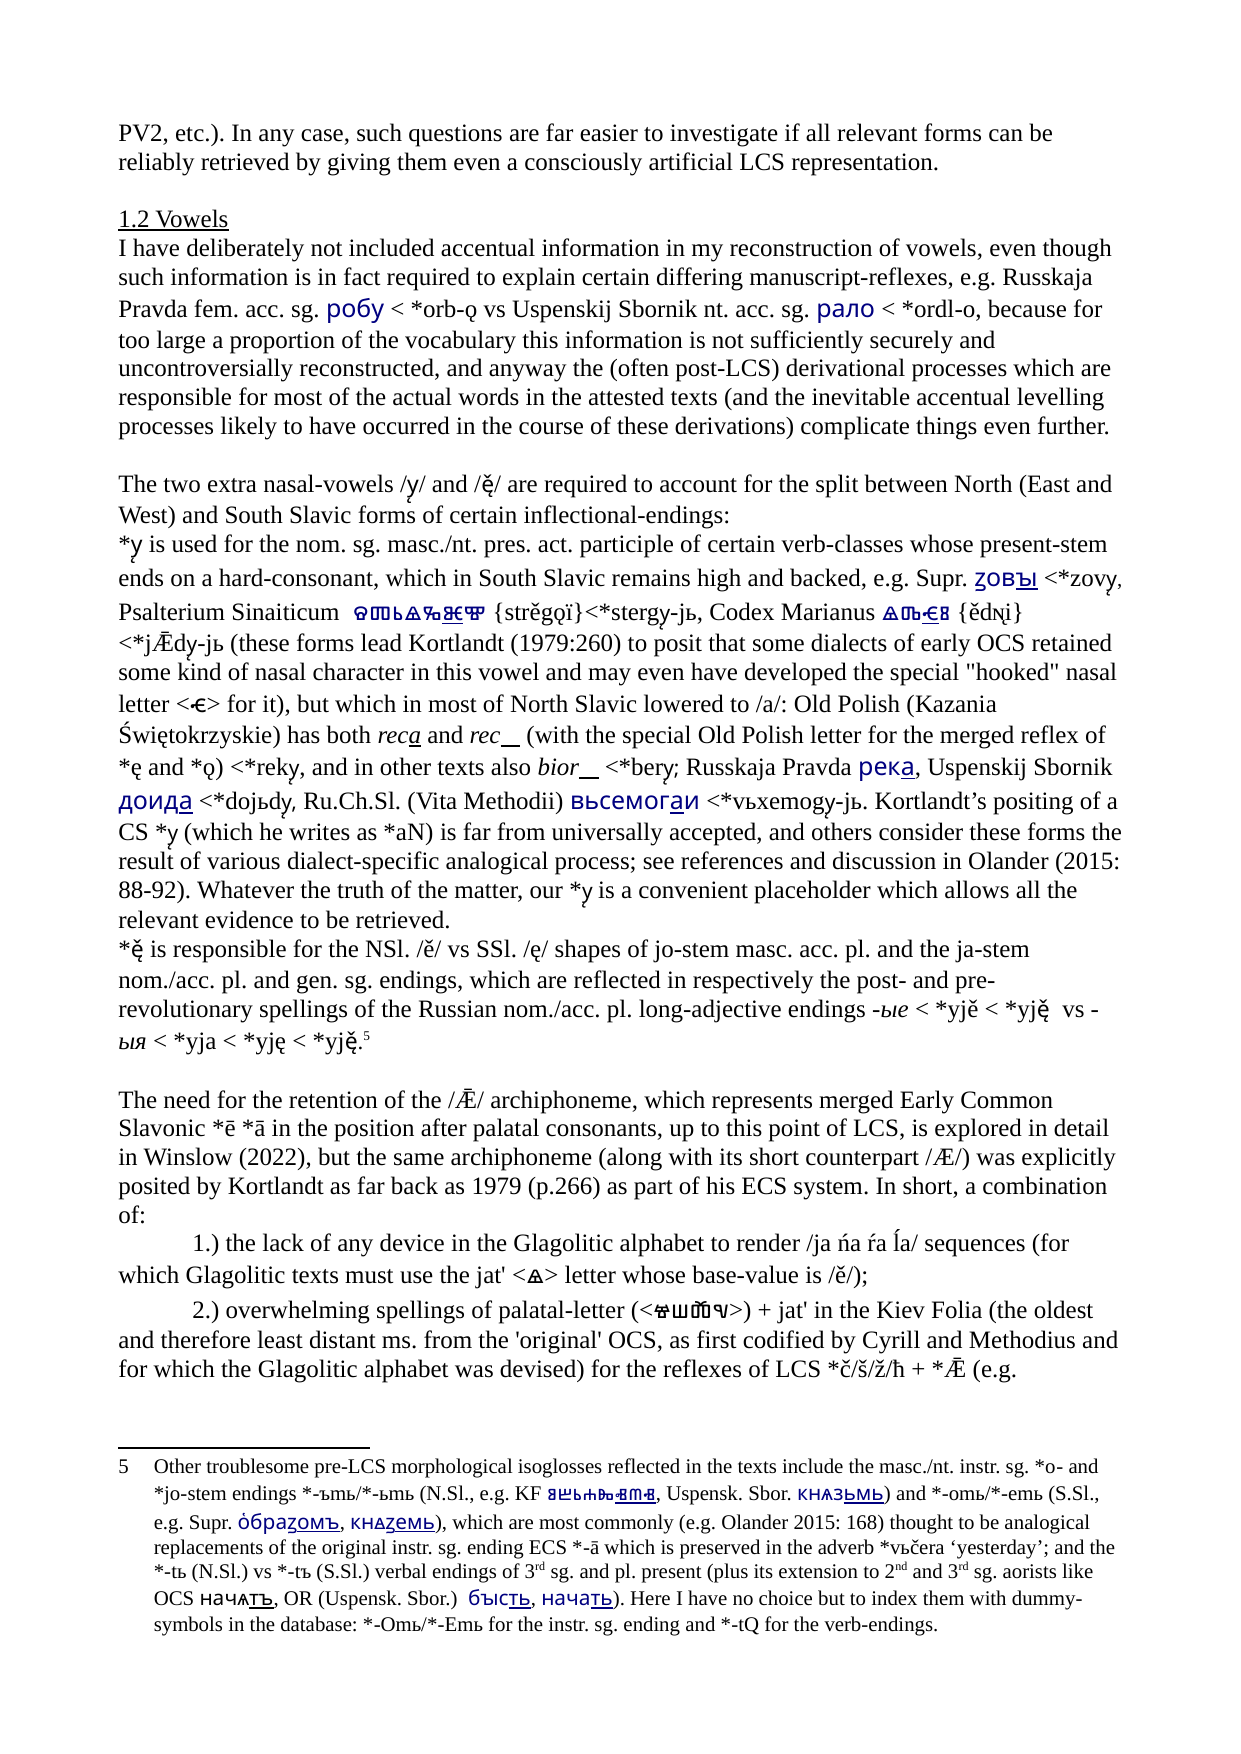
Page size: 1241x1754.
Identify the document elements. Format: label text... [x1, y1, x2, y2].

text The need for the retention of the /Ǣ/ archiphoneme, which represents merged Early Common Slavonic *ē *ā in the position after palatal consonants, up to this point of LCS, is explored in detail in Winslow (2022), but the same archiphoneme (along with its short counterpart /Æ/) was explicitly posited by Kortlandt as far back as 1979 (p.266) as part of his ECS system. In short, a combination of: [118, 1085, 1122, 1228]
text *ę̌ is responsible for the NSl. /ě/ vs SSl. /ę/ shapes of jo-stem masc. acc. pl. and the ja-stem nom./acc. pl. and gen. sg. endings, which are reflected in respectively the post- and pre-revolutionary spellings of the Russian nom./acc. pl. long-adjective endings -ые < *yjě < *yję̌ vs -ыя < *yja < *yję < *yję̌. [118, 933, 1122, 1056]
text 1.2 Vowels [118, 204, 1122, 233]
text 1.) the lack of any device in the Glagolitic alphabet to render /ja ńa ŕa ĺa/ sequences (for which Glagolitic texts must use the jat' <ⱑ> letter whose base-value is /ě/); [118, 1228, 1122, 1291]
text I have deliberately not included accentual information in my reconstruction of vowels, even though such information is in fact required to explain certain differing manuscript-reflexes, e.g. Russkaja Pravda fem. acc. sg. робу < *orb-ǫ vs Uspenskij Sbornik nt. acc. sg. рало < *ordl-o, because for too large a proportion of the vocabulary this information is not sufficiently securely and uncontroversially reconstructed, and anyway the (often post-LCS) derivational processes which are responsible for most of the actual words in the attested texts (and the inevitable accentual levelling processes likely to have occurred in the course of these derivations) complicate things even further. [118, 233, 1122, 440]
text 2.) overwhelming spellings of palatal-letter (<ⱍⱎⰶⱌ>) + jat' in the Kiev Folia (the oldest and therefore least distant ms. from the 'original' OCS, as first codified by Cyrill and Methodius and for which the Glagolitic alphabet was devised) for the reflexes of LCS *č/š/ž/ћ + *Ǣ (e.g. [118, 1291, 1122, 1383]
text The two extra nasal-vowels /y̨/ and /ę̌/ are required to account for the split between North (East and West) and South Slavic forms of certain inflectional-endings: [118, 468, 1122, 528]
text *y̨ is used for the nom. sg. masc./nt. pres. act. participle of certain verb-classes whose present-stem ends on a hard-consonant, which in South Slavic remains high and backed, e.g. Supr. ꙁовꙑ <*zovy̨, Psalterium Sinaiticum ⱄⱅⱃⱑⰳⱘⰺ {strěgǫï}<*stergy̨‑jь, Codex Marianus ⱑⰴⱕⰻ {ědɴ̨i} <*jǢdy̨‑jь (these forms lead Kortlandt (1979:260) to posit that some dialects of early OCS retained some kind of nasal character in this vowel and may even have developed the special "hooked" nasal letter <ⱕ> for it), but which in most of North Slavic lowered to /a/: Old Polish (Kazania Świętokrzyskie) has both reca and recꟁ (with the special Old Polish letter for the merged reflex of *ę and *ǫ) <*reky̨, and in other texts also biorꟁ <*bery̨; Russkaja Pravda река, Uspenskij Sbornik доида <*dojьdy̨, Ru.Ch.Sl. (Vita Methodii) вьсемогаи <*vьxemogy̨‑jь. Kortlandt’s positing of a CS *y̨ (which he writes as *aN) is far from universally accepted, and others consider these forms the result of various dialect-specific analogical process; see references and discussion in Olander (2015: 88-92). Whatever the truth of the matter, our *y̨ is a convenient placeholder which allows all the relevant evidence to be retrieved. [118, 528, 1122, 933]
text Other troublesome pre-LCS morphological isoglosses reflected in the texts include the masc./nt. instr. sg. *o‑ and *jo‑stem endings *‑ъmь/*‑ьmь (N.Sl., e.g. KF ⱁⰱⱃⰰⰸⱏⰿⱐ, Uspensk. Sbor. кнѧзьмь) and *‑omь/*‑emь (S.Sl., e.g. Supr. о҅браꙁомъ, кнꙙꙁемь), which are most commonly (e.g. Olander 2015: 168) thought to be analogical replacements of the original instr. sg. ending ECS *‑ā which is preserved in the adverb *vьčera ‘yesterday’; and the *‑tь (N.Sl.) vs *‑tъ (S.Sl.) verbal endings of 3rd sg. and pl. present (plus its extension to 2nd and 3rd sg. aorists like OCS начѧтъ, OR (Uspensk. Sbor.) бꙑсть, начать). Here I have no choice but to index them with dummy-symbols in the database: *‑Omь/*‑Emь for the instr. sg. ending and *‑tQ for the verb-endings. [118, 1454, 1122, 1636]
text PV2, etc.). In any case, such questions are far easier to investigate if all relevant forms can be reliably retrieved by giving them even a consciously artificial LCS representation. [118, 118, 1122, 176]
